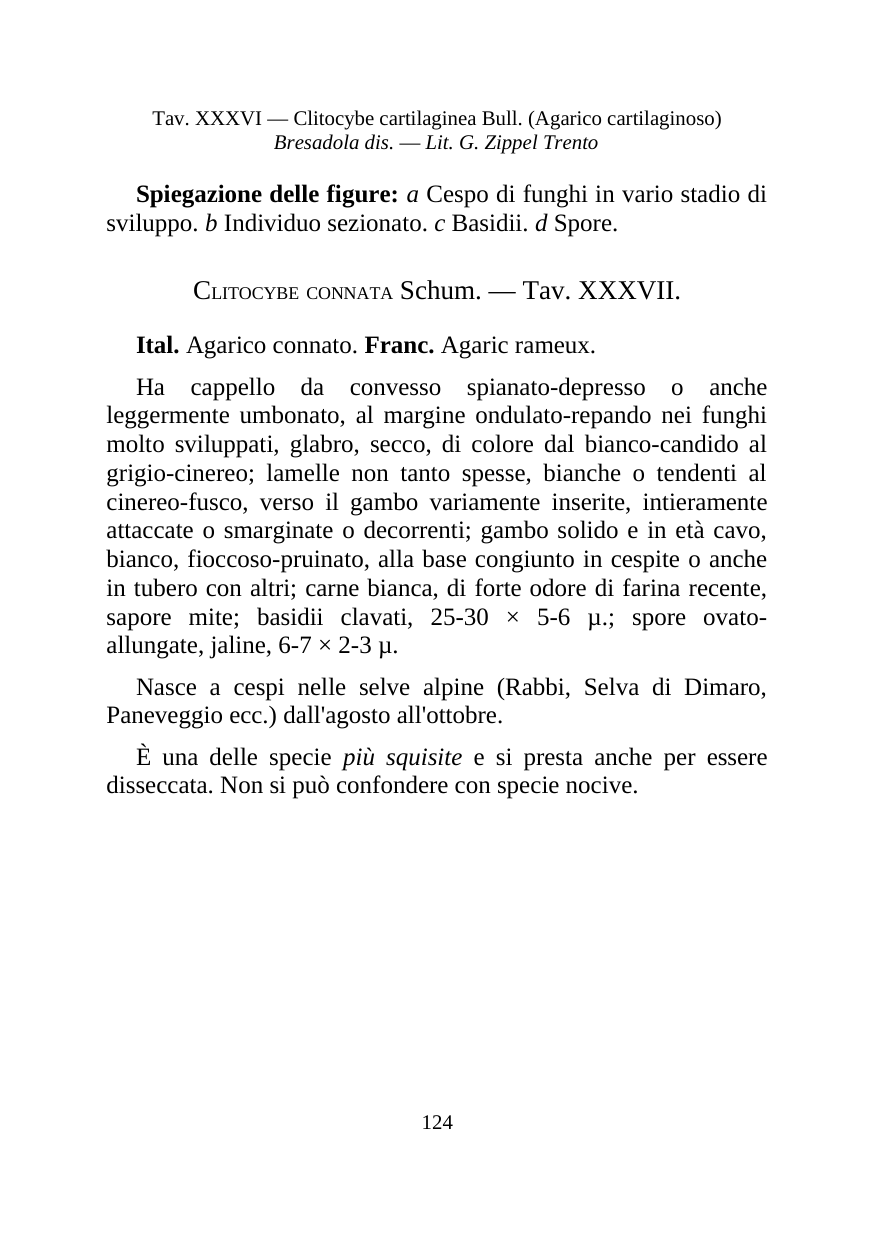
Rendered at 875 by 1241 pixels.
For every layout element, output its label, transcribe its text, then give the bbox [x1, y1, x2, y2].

text Spiegazione delle figure: a Cespo di funghi in vario stadio di sviluppo. b Individuo sezionato. c Basidii. d Spore. [106, 179, 768, 237]
text È una delle specie più squisite e si presta anche per essere disseccata. Non si può confondere con specie nocive. [106, 742, 768, 799]
text Nasce a cespi nelle selve alpine (Rabbi, Selva di Dimaro, Paneveggio ecc.) dall'agosto all'ottobre. [106, 672, 768, 729]
text Tav. XXXVI — Clitocybe cartilaginea Bull. (Agarico cartilaginoso) Bresadola dis. — Lit. G. Zippel Trento [106, 106, 768, 154]
text Ha cappello da convesso spianato-depresso o anche leggermente umbonato, al margine ondulato-repando nei funghi molto sviluppati, glabro, secco, di colore dal bianco-candido al grigio-cinereo; lamelle non tanto spesse, bianche o tendenti al cinereo-fusco, verso il gambo variamente inserite, intieramente attaccate o smarginate o decorrenti; gambo solido e in età cavo, bianco, fioccoso-pruinato, alla base congiunto in cespite o anche in tubero con altri; carne bianca, di forte odore di farina recente, sapore mite; basidii clavati, 25-30 × 5-6 µ.; spore ovato-allungate, jaline, 6-7 × 2-3 µ. [106, 372, 768, 659]
text Clitocybe connata Schum. — Tav. XXXVII. [106, 274, 768, 306]
text Ital. Agarico connato. Franc. Agaric rameux. [106, 331, 768, 359]
